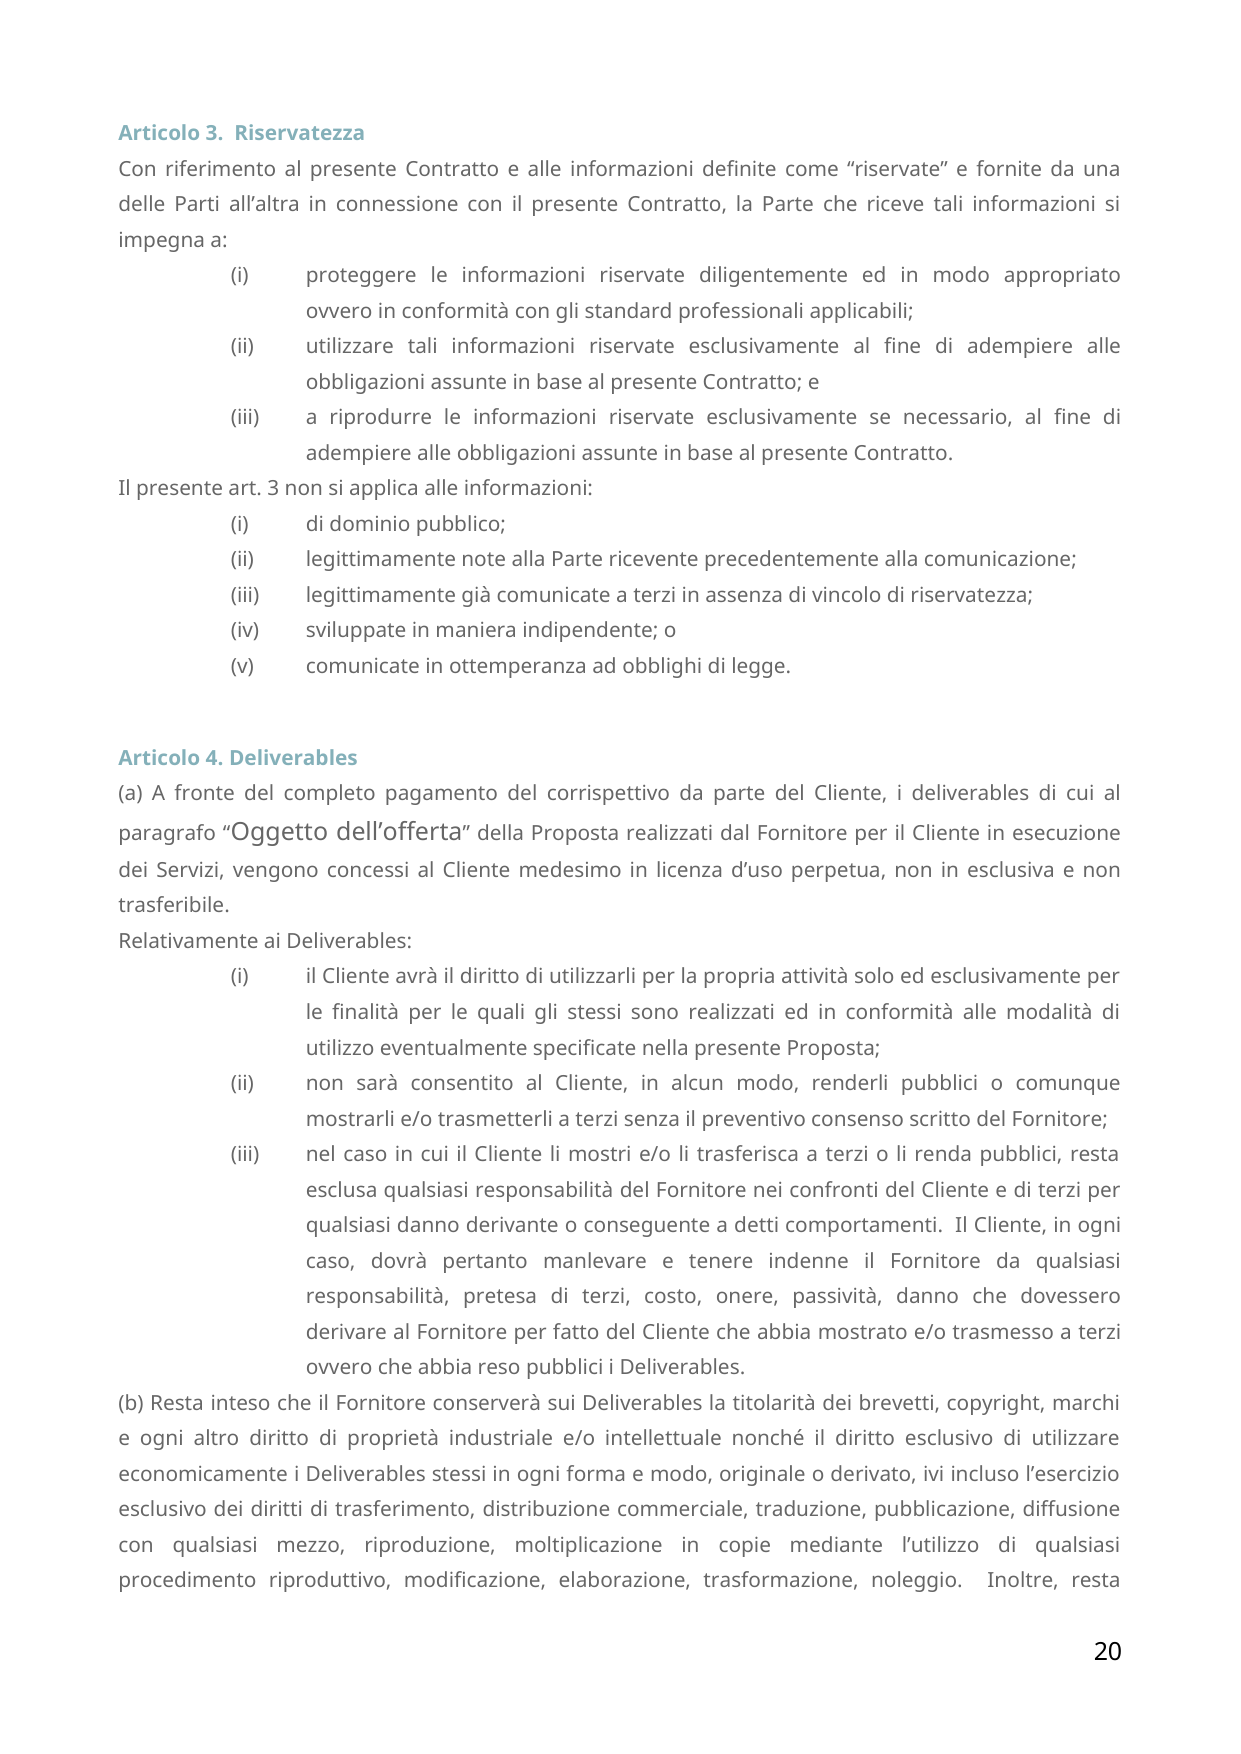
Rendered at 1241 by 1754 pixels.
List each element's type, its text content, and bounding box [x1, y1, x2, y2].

text (b) Resta inteso che il Fornitore conserverà sui Deliverables la titolarità dei brevetti, copyright, marchi e ogni altro diritto di proprietà industriale e/o intellettuale nonché il diritto esclusivo di utilizzare economicamente i Deliverables stessi in ogni forma e modo, originale o derivato, ivi incluso l’esercizio esclusivo dei diritti di trasferimento, distribuzione commerciale, traduzione, pubblicazione, diffusione con qualsiasi mezzo, riproduzione, moltiplicazione in copie mediante l’utilizzo di qualsiasi procedimento riproduttivo, modificazione, elaborazione, trasformazione, noleggio. Inoltre, resta [118, 1388, 1122, 1594]
list a riprodurre le informazioni riservate esclusivamente se necessario, al fine di adempiere alle obbligazioni assunte in base al presente Contratto. [231, 402, 1122, 466]
list proteggere le informazioni riservate diligentemente ed in modo appropriato ovvero in conformità con gli standard professionali applicabili; [231, 260, 1122, 324]
list sviluppate in maniera indipendente; o [231, 615, 1122, 644]
text Il presente art. 3 non si applica alle informazioni: [118, 473, 1122, 502]
list comunicate in ottemperanza ad obblighi di legge. [231, 651, 1122, 679]
list non sarà consentito al Cliente, in alcun modo, renderli pubblici o comunque mostrarli e/o trasmetterli a terzi senza il preventivo consenso scritto del Fornitore; [231, 1068, 1122, 1132]
subtitle Articolo 3. Riservatezza [118, 118, 1122, 147]
list utilizzare tali informazioni riservate esclusivamente al fine di adempiere alle obbligazioni assunte in base al presente Contratto; e [231, 331, 1122, 395]
text Relativamente ai Deliverables: [118, 926, 1122, 954]
list il Cliente avrà il diritto di utilizzarli per la propria attività solo ed esclusivamente per le finalità per le quali gli stessi sono realizzati ed in conformità alle modalità di utilizzo eventualmente specificate nella presente Proposta; [231, 962, 1122, 1061]
subtitle Articolo 4. Deliverables [118, 743, 1122, 771]
text (a) A fronte del completo pagamento del corrispettivo da parte del Cliente, i deliverables di cui al paragrafo “Oggetto dell’offerta” della Proposta realizzati dal Fornitore per il Cliente in esecuzione dei Servizi, vengono concessi al Cliente medesimo in licenza d’uso perpetua, non in esclusiva e non trasferibile. [118, 778, 1122, 919]
list legittimamente note alla Parte ricevente precedentemente alla comunicazione; [231, 544, 1122, 573]
list legittimamente già comunicate a terzi in assenza di vincolo di riservatezza; [231, 580, 1122, 608]
text Con riferimento al presente Contratto e alle informazioni definite come “riservate” e fornite da una delle Parti all’altra in connessione con il presente Contratto, la Parte che riceve tali informazioni si impegna a: [118, 154, 1122, 253]
list di dominio pubblico; [231, 509, 1122, 537]
list nel caso in cui il Cliente li mostri e/o li trasferisca a terzi o li renda pubblici, resta esclusa qualsiasi responsabilità del Fornitore nei confronti del Cliente e di terzi per qualsiasi danno derivante o conseguente a detti comportamenti. Il Cliente, in ogni caso, dovrà pertanto manlevare e tenere indenne il Fornitore da qualsiasi responsabilità, pretesa di terzi, costo, onere, passività, danno che dovessero derivare al Fornitore per fatto del Cliente che abbia mostrato e/o trasmesso a terzi ovvero che abbia reso pubblici i Deliverables. [231, 1139, 1122, 1381]
